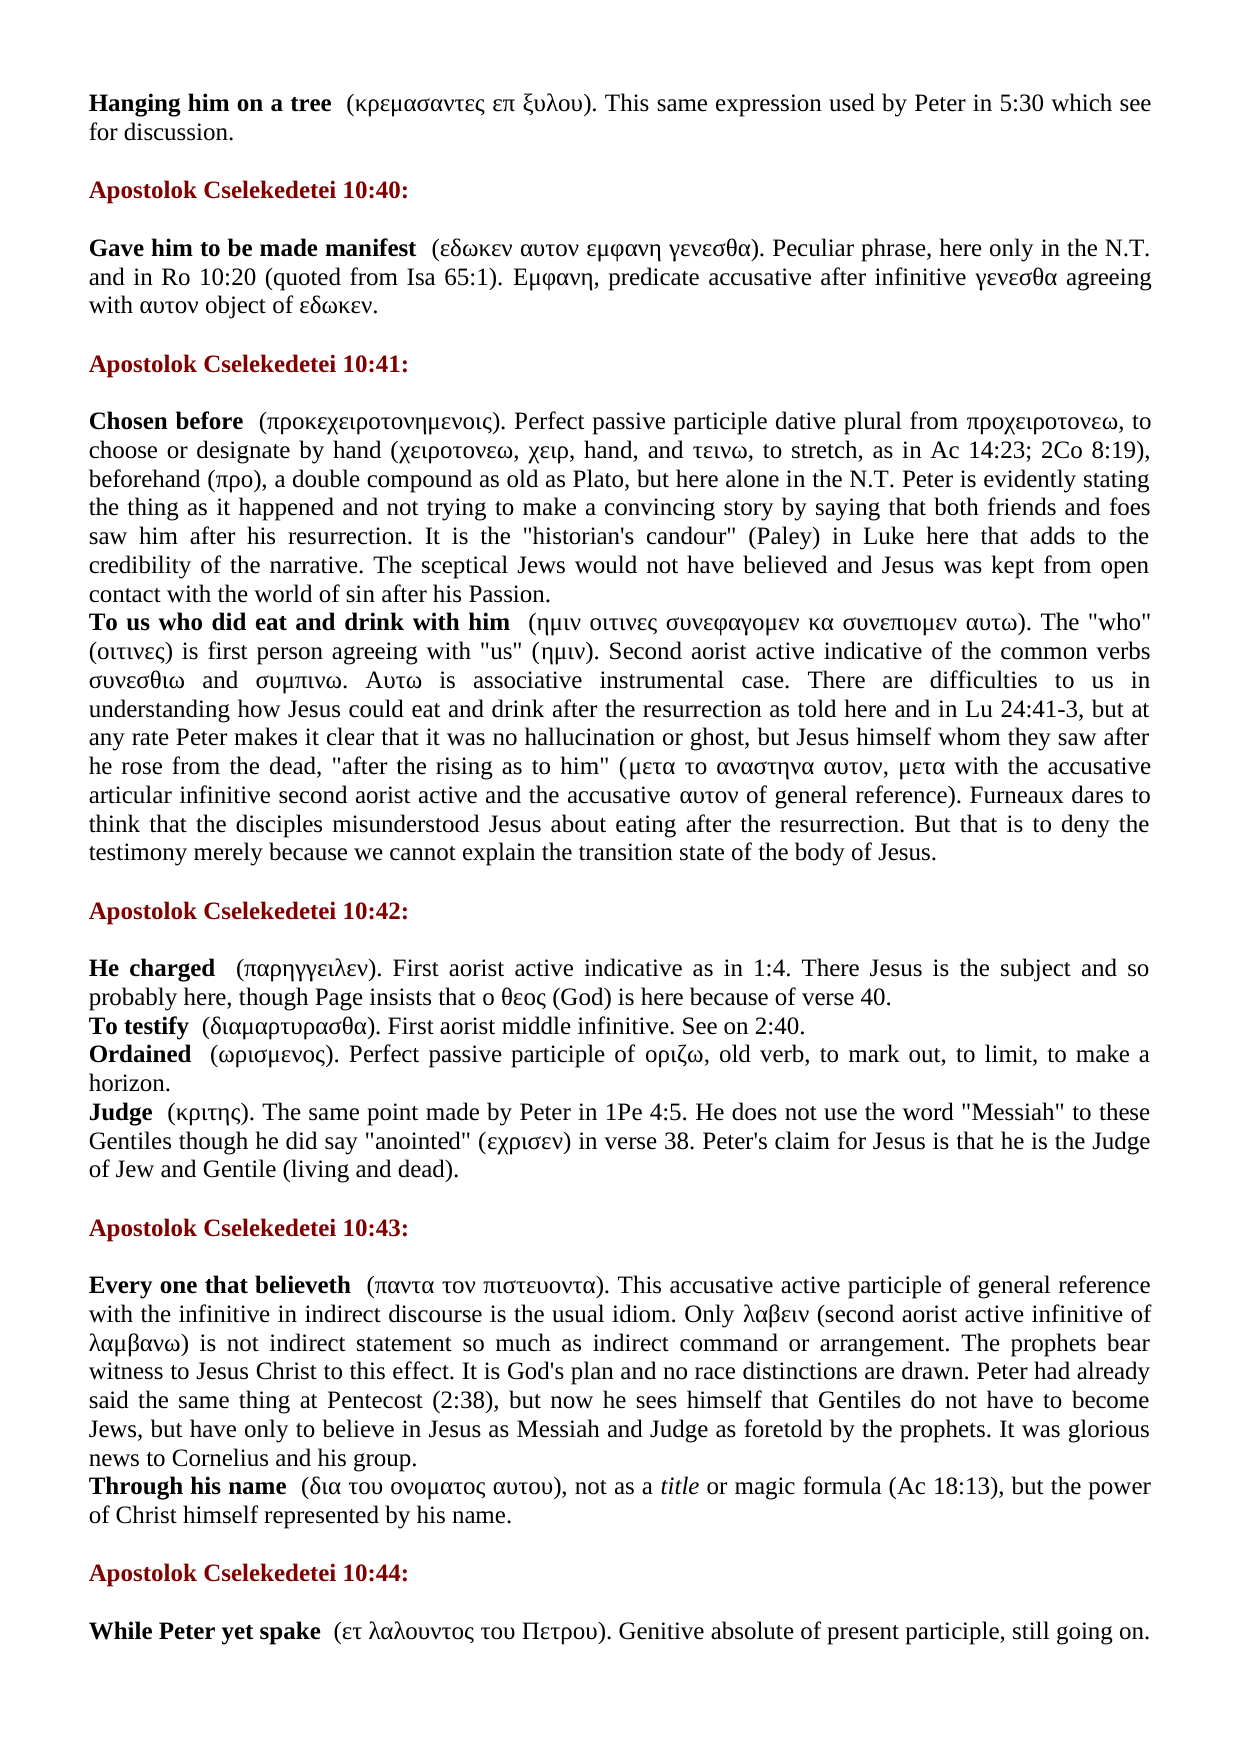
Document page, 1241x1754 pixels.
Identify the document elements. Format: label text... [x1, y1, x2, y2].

text Apostolok Cselekedetei 10:41: [88, 349, 1152, 377]
text He charged (παρηγγειλεν). First aorist active indicative as in 1:4. There Jesus is the subject and so probably here, though Page insists that ο θεος (God) is here because of verse 40. [88, 953, 1152, 1011]
text Through his name (δια του ονοματος αυτου), not as a title or magic formula (Ac 18:13), but the power of Christ himself represented by his name. [88, 1471, 1152, 1529]
text Apostolok Cselekedetei 10:40: [88, 176, 1152, 204]
text Apostolok Cselekedetei 10:43: [88, 1213, 1152, 1241]
text Chosen before (προκεχειροτονημενοις). Perfect passive participle dative plural from προχειροτονεω, to choose or designate by hand (χειροτονεω, χειρ, hand, and τεινω, to stretch, as in Ac 14:23; 2Co 8:19), beforehand (προ), a double compound as old as Plato, but here alone in the N.T. Peter is evidently stating the thing as it happened and not trying to make a convincing story by saying that both friends and foes saw him after his resurrection. It is the "historian's candour" (Paley) in Luke here that adds to the credibility of the narrative. The sceptical Jews would not have believed and Jesus was kept from open contact with the world of sin after his Passion. [88, 406, 1152, 607]
text Ordained (ωρισμενος). Perfect passive participle of οριζω, old verb, to mark out, to limit, to make a horizon. [88, 1039, 1152, 1097]
text Judge (κριτης). The same point made by Peter in 1Pe 4:5. He does not use the word "Messiah" to these Gentiles though he did say "anointed" (εχρισεν) in verse 38. Peter's claim for Jesus is that he is the Judge of Jew and Gentile (living and dead). [88, 1097, 1152, 1183]
text Every one that believeth (παντα τον πιστευοντα). This accusative active participle of general reference with the infinitive in indirect discourse is the usual idiom. Only λαβειν (second aorist active infinitive of λαμβανω) is not indirect statement so much as indirect command or arrangement. The prophets bear witness to Jesus Christ to this effect. It is God's plan and no race distinctions are drawn. Peter had already said the same thing at Pentecost (2:38), but now he sees himself that Gentiles do not have to become Jews, but have only to believe in Jesus as Messiah and Judge as foretold by the prophets. It was glorious news to Cornelius and his group. [88, 1270, 1152, 1471]
text To us who did eat and drink with him (ημιν οιτινες συνεφαγομεν κα συνεπιομεν αυτω). The "who" (οιτινες) is first person agreeing with "us" (ημιν). Second aorist active indicative of the common verbs συνεσθιω and συμπινω. Αυτω is associative instrumental case. There are difficulties to us in understanding how Jesus could eat and drink after the resurrection as told here and in Lu 24:41-3, but at any rate Peter makes it clear that it was no hallucination or ghost, but Jesus himself whom they saw after he rose from the dead, "after the rising as to him" (μετα το αναστηνα αυτον, μετα with the accusative articular infinitive second aorist active and the accusative αυτον of general reference). Furneaux dares to think that the disciples misunderstood Jesus about eating after the resurrection. But that is to deny the testimony merely because we cannot explain the transition state of the body of Jesus. [88, 607, 1152, 866]
text Apostolok Cselekedetei 10:44: [88, 1558, 1152, 1587]
text While Peter yet spake (ετ λαλουντος του Πετρου). Genitive absolute of present participle, still going on. [88, 1616, 1152, 1645]
text To testify (διαμαρτυρασθα). First aorist middle infinitive. See on 2:40. [88, 1011, 1152, 1039]
text Gave him to be made manifest (εδωκεν αυτον εμφανη γενεσθα). Peculiar phrase, here only in the N.T. and in Ro 10:20 (quoted from Isa 65:1). Εμφανη, predicate accusative after infinitive γενεσθα agreeing with αυτον object of εδωκεν. [88, 233, 1152, 319]
text Apostolok Cselekedetei 10:42: [88, 896, 1152, 924]
text Hanging him on a tree (κρεμασαντες επ ξυλου). This same expression used by Peter in 5:30 which see for discussion. [88, 88, 1152, 146]
